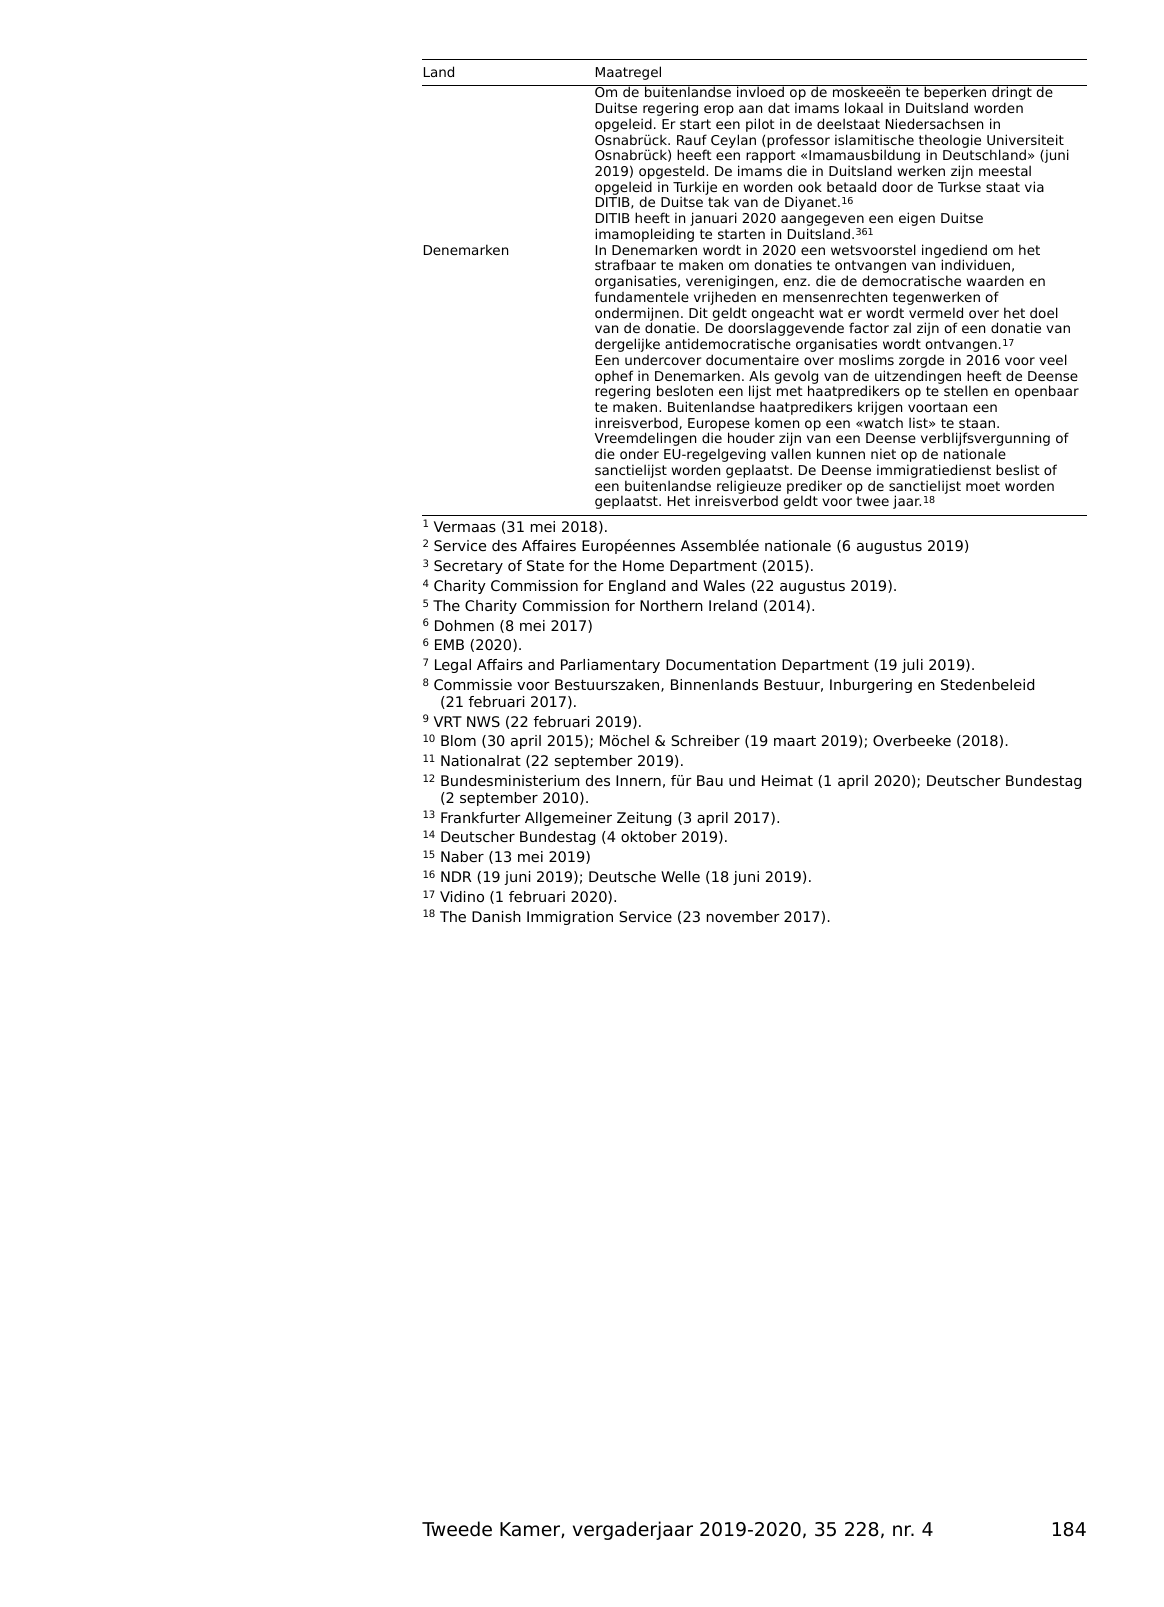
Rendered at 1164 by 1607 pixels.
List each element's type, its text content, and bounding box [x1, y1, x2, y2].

table_header Maatregel [588, 60, 1087, 85]
table_header Land [422, 60, 588, 85]
table_cell Denemarken [422, 243, 588, 514]
table_cell [422, 86, 588, 242]
table_cell In Denemarken wordt in 2020 een wetsvoorstel ingediend om het strafbaar te maken om donaties te ontvangen van individuen, organisaties, verenigingen, enz. die de democratische waarden en fundamentele vrijheden en mensenrechten tegenwerken of ondermijnen. Dit geldt ongeacht wat er wordt vermeld over het doel van de donatie. De doorslaggevende factor zal zijn of een donatie van dergelijke antidemocratische organisaties wordt ontvangen.17 Een undercover documentaire over moslims zorgde in 2016 voor veel ophef in Denemarken. Als gevolg van de uitzendingen heeft de Deense regering besloten een lijst met haatpredikers op te stellen en openbaar te maken. Buitenlandse haatpredikers krijgen voortaan een inreisverbod, Europese komen op een «watch list» te staan. Vreemdelingen die houder zijn van een Deense verblijfsvergunning of die onder EU-regelgeving vallen kunnen niet op de nationale sanctielijst worden geplaatst. De Deense immigratiedienst beslist of een buitenlandse religieuze prediker op de sanctielijst moet worden geplaatst. Het inreisverbod geldt voor twee jaar.18 [588, 243, 1087, 514]
table_cell Om de buitenlandse invloed op de moskeeën te beperken dringt de Duitse regering erop aan dat imams lokaal in Duitsland worden opgeleid. Er start een pilot in de deelstaat Niedersachsen in Osnabrück. Rauf Ceylan (professor islamitische theologie Universiteit Osnabrück) heeft een rapport «Imamausbildung in Deutschland» (juni 2019) opgesteld. De imams die in Duitsland werken zijn meestal opgeleid in Turkije en worden ook betaald door de Turkse staat via DITIB, de Duitse tak van de Diyanet.16 DITIB heeft in januari 2020 aangegeven een eigen Duitse imamopleiding te starten in Duitsland.361 [588, 86, 1087, 242]
table_cell 1 Vermaas (31 mei 2018). 2 Service des Affaires Européennes Assemblée nationale (6 augustus 2019) 3 Secretary of State for the Home Department (2015). 4 Charity Commission for England and Wales (22 augustus 2019). 5 The Charity Commission for Northern Ireland (2014). 6 Dohmen (8 mei 2017) 6 EMB (2020). 7 Legal Affairs and Parliamentary Documentation Department (19 juli 2019). 8 Commissie voor Bestuurszaken, Binnenlands Bestuur, Inburgering en Stedenbeleid (21 februari 2017). 9 VRT NWS (22 februari 2019). 10 Blom (30 april 2015); Möchel & Schreiber (19 maart 2019); Overbeeke (2018). 11 Nationalrat (22 september 2019). 12 Bundesministerium des Innern, für Bau und Heimat (1 april 2020); Deutscher Bundestag (2 september 2010). 13 Frankfurter Allgemeiner Zeitung (3 april 2017). 14 Deutscher Bundestag (4 oktober 2019). 15 Naber (13 mei 2019) 16 NDR (19 juni 2019); Deutsche Welle (18 juni 2019). 17 Vidino (1 februari 2020). 18 The Danish Immigration Service (23 november 2017). [422, 516, 1087, 925]
